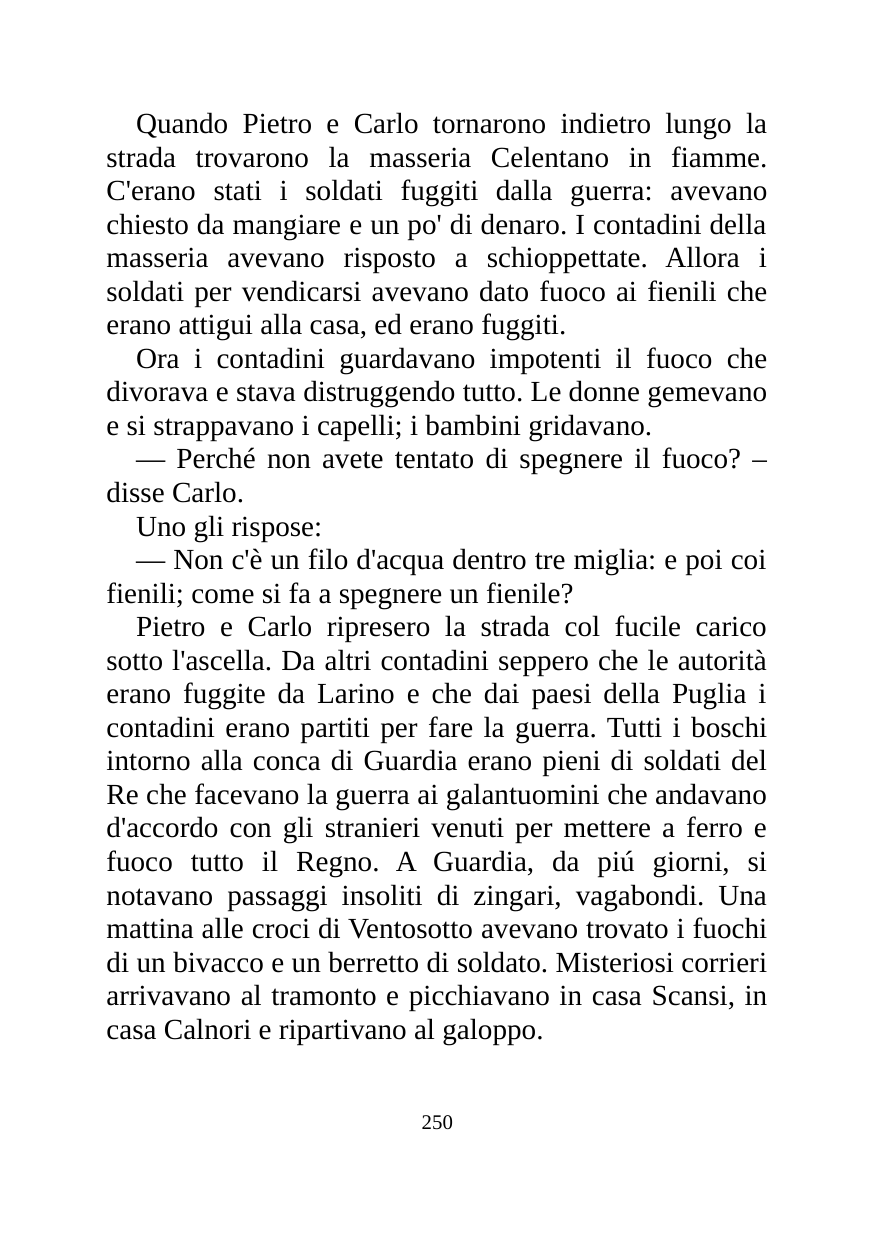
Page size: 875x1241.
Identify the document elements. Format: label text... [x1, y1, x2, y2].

text Quando Pietro e Carlo tornarono indietro lungo la strada trovarono la masseria Celentano in fiamme. C'erano stati i soldati fuggiti dalla guerra: avevano chiesto da mangiare e un po' di denaro. I contadini della masseria avevano risposto a schioppettate. Allora i soldati per vendicarsi avevano dato fuoco ai fienili che erano attigui alla casa, ed erano fuggiti. [106, 106, 768, 341]
text — Non c'è un filo d'acqua dentro tre miglia: e poi coi fienili; come si fa a spegnere un fienile? [106, 542, 768, 609]
text Pietro e Carlo ripresero la strada col fucile carico sotto l'ascella. Da altri contadini seppero che le autorità erano fuggite da Larino e che dai paesi della Puglia i contadini erano partiti per fare la guerra. Tutti i boschi intorno alla conca di Guardia erano pieni di soldati del Re che facevano la guerra ai galantuomini che andavano d'accordo con gli stranieri venuti per mettere a ferro e fuoco tutto il Regno. A Guardia, da piú giorni, si notavano passaggi insoliti di zingari, vagabondi. Una mattina alle croci di Ventosotto avevano trovato i fuochi di un bivacco e un berretto di soldato. Misteriosi corrieri arrivavano al tramonto e picchiavano in casa Scansi, in casa Calnori e ripartivano al galoppo. [106, 609, 768, 1045]
text — Perché non avete tentato di spegnere il fuoco? – disse Carlo. [106, 442, 768, 509]
text Uno gli rispose: [106, 509, 768, 542]
text Ora i contadini guardavano impotenti il fuoco che divorava e stava distruggendo tutto. Le donne gemevano e si strappavano i capelli; i bambini gridavano. [106, 341, 768, 442]
